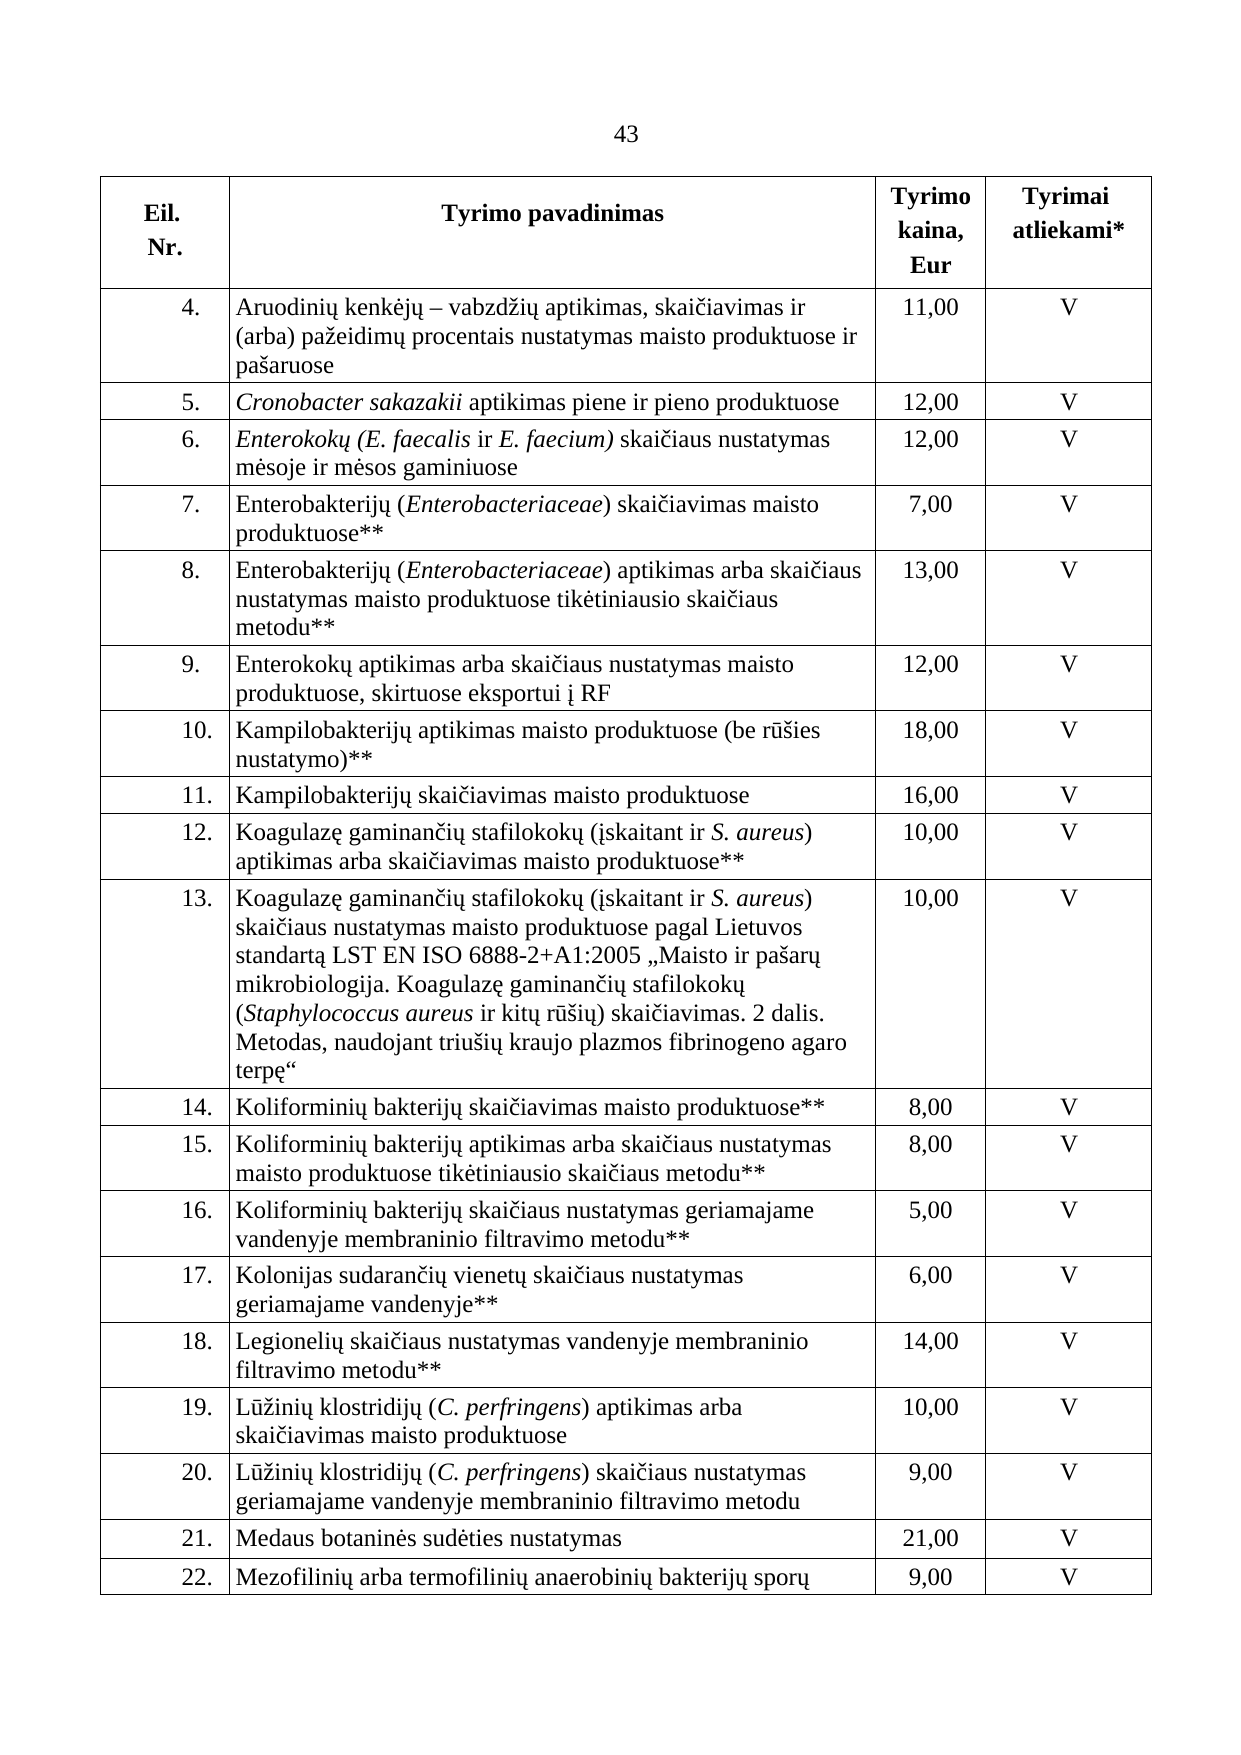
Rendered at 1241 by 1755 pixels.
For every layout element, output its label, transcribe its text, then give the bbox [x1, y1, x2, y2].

table_cell 12,00 [876, 420, 985, 485]
table_cell V [986, 1520, 1151, 1557]
table_header Tyrimo kaina, Eur [876, 177, 985, 288]
table_cell 14,00 [876, 1323, 985, 1387]
table_cell 10,00 [876, 814, 985, 878]
table_cell 10,00 [876, 1388, 985, 1453]
table_cell 9. [101, 646, 229, 710]
table_cell Aruodinių kenkėjų – vabzdžių aptikimas, skaičiavimas ir (arba) pažeidimų procentais nustatymas maisto produktuose ir pašaruose [230, 289, 875, 382]
table_cell V [986, 1089, 1151, 1125]
table_cell 8. [101, 551, 229, 645]
table_cell V [986, 420, 1151, 485]
table_cell 5. [101, 383, 229, 419]
table_cell 12,00 [876, 383, 985, 419]
table_cell 11,00 [876, 289, 985, 382]
table_cell V [986, 1323, 1151, 1387]
table_cell Legionelių skaičiaus nustatymas vandenyje membraninio filtravimo metodu** [230, 1323, 875, 1387]
table_cell Mezofilinių arba termofilinių anaerobinių bakterijų sporų [230, 1559, 875, 1594]
table_cell V [986, 1257, 1151, 1322]
table_cell Enterobakterijų (Enterobacteriaceae) skaičiavimas maisto produktuose** [230, 486, 875, 550]
table_cell 6,00 [876, 1257, 985, 1322]
table_header Eil. Nr. [101, 177, 229, 288]
table_cell Cronobacter sakazakii aptikimas piene ir pieno produktuose [230, 383, 875, 419]
table_cell Medaus botaninės sudėties nustatymas [230, 1520, 875, 1557]
table_cell 4. [101, 289, 229, 382]
table_header Tyrimo pavadinimas [230, 177, 875, 288]
table_cell V [986, 383, 1151, 419]
table_cell Lūžinių klostridijų (C. perfringens) aptikimas arba skaičiavimas maisto produktuose [230, 1388, 875, 1453]
table_cell 14. [101, 1089, 229, 1125]
table_cell Kampilobakterijų aptikimas maisto produktuose (be rūšies nustatymo)** [230, 711, 875, 776]
table_cell 21,00 [876, 1520, 985, 1557]
table_cell V [986, 646, 1151, 710]
table_cell 6. [101, 420, 229, 485]
table_cell Koliforminių bakterijų skaičiaus nustatymas geriamajame vandenyje membraninio filtravimo metodu** [230, 1191, 875, 1256]
table_cell 8,00 [876, 1089, 985, 1125]
table_cell Koliforminių bakterijų skaičiavimas maisto produktuose** [230, 1089, 875, 1125]
table_cell 22. [101, 1559, 229, 1594]
table_cell 12. [101, 814, 229, 878]
table_cell V [986, 711, 1151, 776]
table_cell V [986, 1126, 1151, 1190]
table_cell Lūžinių klostridijų (C. perfringens) skaičiaus nustatymas geriamajame vandenyje membraninio filtravimo metodu [230, 1454, 875, 1518]
table_cell 7,00 [876, 486, 985, 550]
table_cell 13,00 [876, 551, 985, 645]
table_cell 20. [101, 1454, 229, 1518]
table_cell V [986, 814, 1151, 878]
table_cell 18,00 [876, 711, 985, 776]
table_cell V [986, 1191, 1151, 1256]
table_cell 9,00 [876, 1559, 985, 1594]
table_cell Koagulazę gaminančių stafilokokų (įskaitant ir S. aureus) skaičiaus nustatymas maisto produktuose pagal Lietuvos standartą LST EN ISO 6888-2+A1:2005 „Maisto ir pašarų mikrobiologija. Koagulazę gaminančių stafilokokų (Staphylococcus aureus ir kitų rūšių) skaičiavimas. 2 dalis. Metodas, naudojant triušių kraujo plazmos fibrinogeno agaro terpę“ [230, 880, 875, 1088]
table_cell 11. [101, 777, 229, 813]
table_cell 17. [101, 1257, 229, 1322]
table_cell 10,00 [876, 880, 985, 1088]
table_cell V [986, 486, 1151, 550]
table_cell 16. [101, 1191, 229, 1256]
table_cell Enterokokų aptikimas arba skaičiaus nustatymas maisto produktuose, skirtuose eksportui į RF [230, 646, 875, 710]
table_header Tyrimai atliekami* [986, 177, 1151, 288]
table_cell V [986, 1559, 1151, 1594]
table_cell Koliforminių bakterijų aptikimas arba skaičiaus nustatymas maisto produktuose tikėtiniausio skaičiaus metodu** [230, 1126, 875, 1190]
table_cell Kampilobakterijų skaičiavimas maisto produktuose [230, 777, 875, 813]
table_cell V [986, 289, 1151, 382]
table_cell Enterokokų (E. faecalis ir E. faecium) skaičiaus nustatymas mėsoje ir mėsos gaminiuose [230, 420, 875, 485]
table_cell V [986, 777, 1151, 813]
table_cell 21. [101, 1520, 229, 1557]
table_cell 7. [101, 486, 229, 550]
table_cell Enterobakterijų (Enterobacteriaceae) aptikimas arba skaičiaus nustatymas maisto produktuose tikėtiniausio skaičiaus metodu** [230, 551, 875, 645]
table_cell 8,00 [876, 1126, 985, 1190]
table_cell 10. [101, 711, 229, 776]
table_cell V [986, 1388, 1151, 1453]
table_cell V [986, 880, 1151, 1088]
table_cell 12,00 [876, 646, 985, 710]
table_cell 13. [101, 880, 229, 1088]
table_cell Koagulazę gaminančių stafilokokų (įskaitant ir S. aureus) aptikimas arba skaičiavimas maisto produktuose** [230, 814, 875, 878]
table_cell Kolonijas sudarančių vienetų skaičiaus nustatymas geriamajame vandenyje** [230, 1257, 875, 1322]
table_cell 9,00 [876, 1454, 985, 1518]
table_cell 19. [101, 1388, 229, 1453]
table_cell V [986, 551, 1151, 645]
table_cell 18. [101, 1323, 229, 1387]
table_cell V [986, 1454, 1151, 1518]
table_cell 15. [101, 1126, 229, 1190]
table_cell 5,00 [876, 1191, 985, 1256]
table_cell 16,00 [876, 777, 985, 813]
